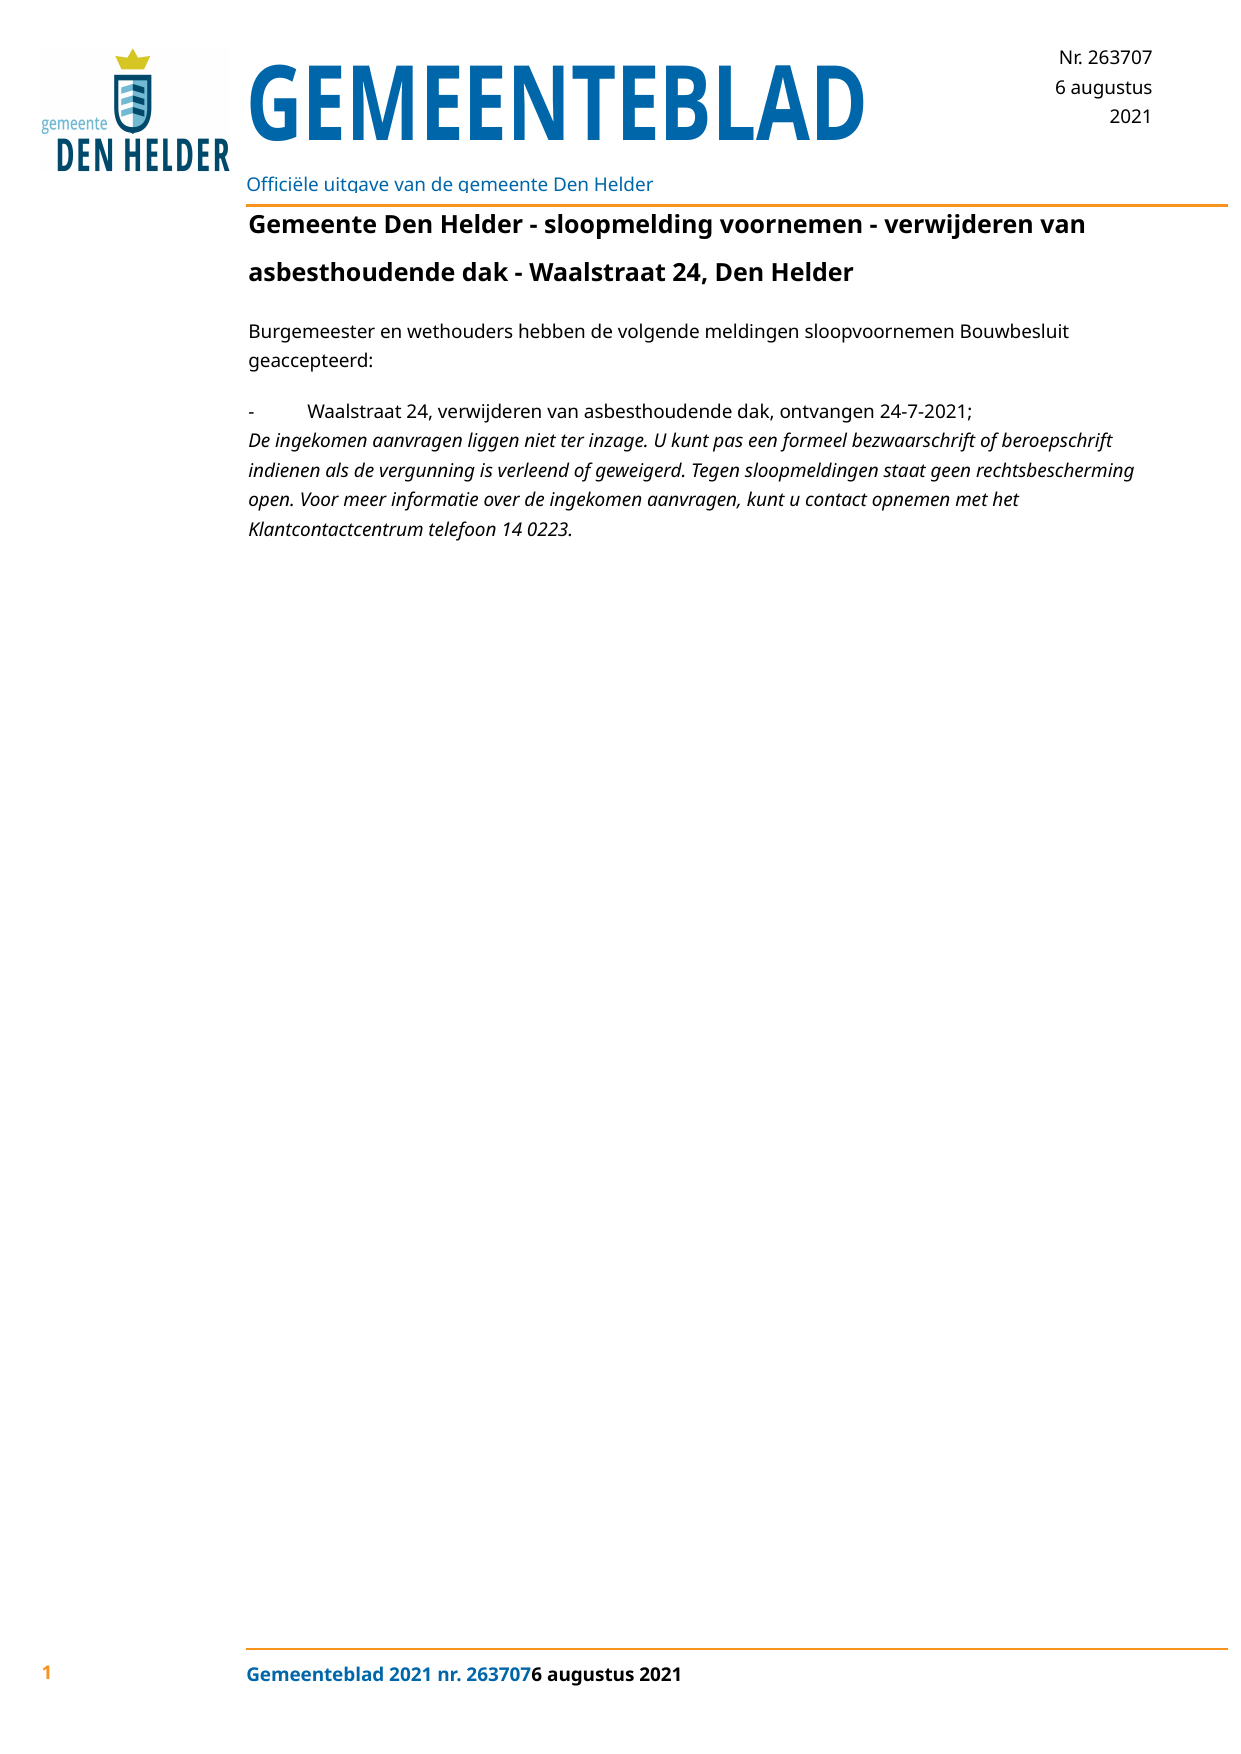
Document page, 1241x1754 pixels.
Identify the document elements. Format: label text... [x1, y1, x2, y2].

text Gemeente Den Helder - sloopmelding voornemen - verwijderen van asbesthoudende dak - Waalstraat 24, Den Helder [248, 207, 1152, 288]
picture [182, 144, 187, 165]
picture [41, 47, 231, 172]
text De ingekomen aanvragen liggen niet ter inzage. U kunt pas een formeel bezwaarschrift of beroepschrift indienen als de vergunning is verleend of geweigerd. Tegen sloopmeldingen staat geen rechtsbescherming open. Voor meer informatie over de ingekomen aanvragen, kunt u contact opnemen met het Klantcontactcentrum telefoon 14 0223. [248, 427, 1152, 542]
picture [130, 157, 135, 172]
picture [63, 144, 68, 165]
text Burgemeester en wethouders hebben de volgende meldingen sloopvoornemen Bouwbesluit geaccepteerd: [248, 318, 1152, 373]
picture [100, 154, 106, 172]
list Waalstraat 24, verwijderen van asbesthoudende dak, ontvangen 24-7-2021; [248, 398, 1152, 424]
picture [220, 160, 224, 172]
